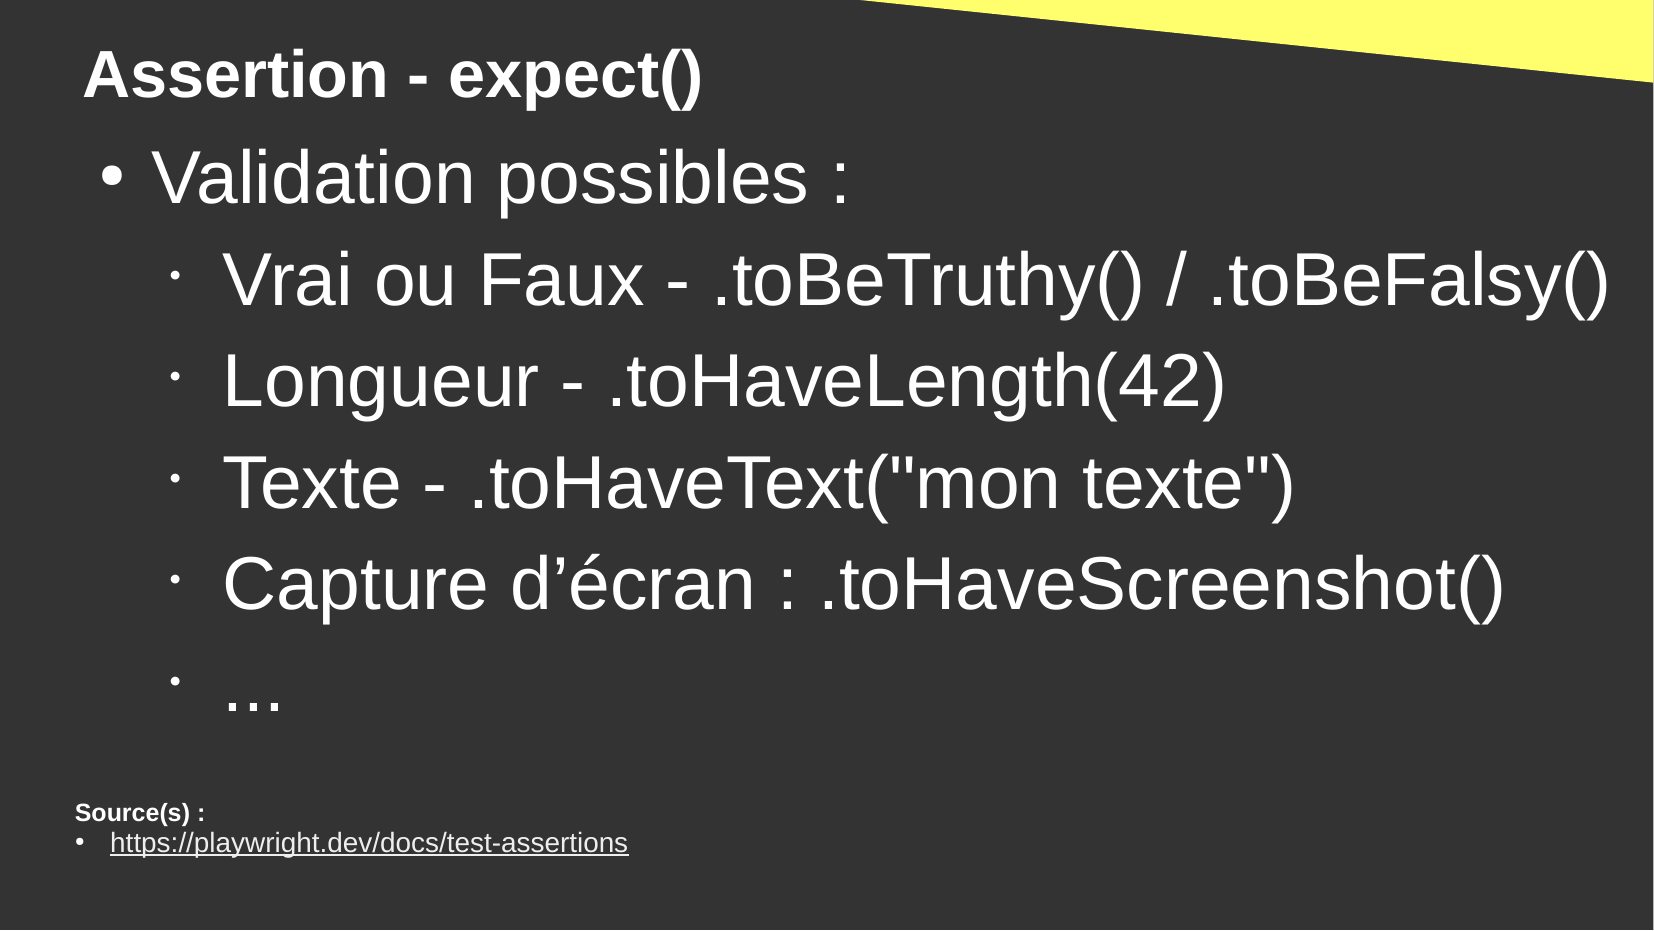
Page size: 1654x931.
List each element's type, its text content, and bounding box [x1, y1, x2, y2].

text_box Source(s) : https://playwright.dev/docs/test-assertions [60, 791, 1546, 898]
title Assertion - expect() [82, 37, 1004, 119]
list Validation possibles : Vrai ou Faux - .toBeTruthy() / .toBeFalsy() Longueur - .toHaveLength(42) Texte - .toHaveText("mon texte") Capture d’écran : .toHaveScreenshot() ... [80, 135, 1619, 768]
text_box [860, 0, 1654, 83]
